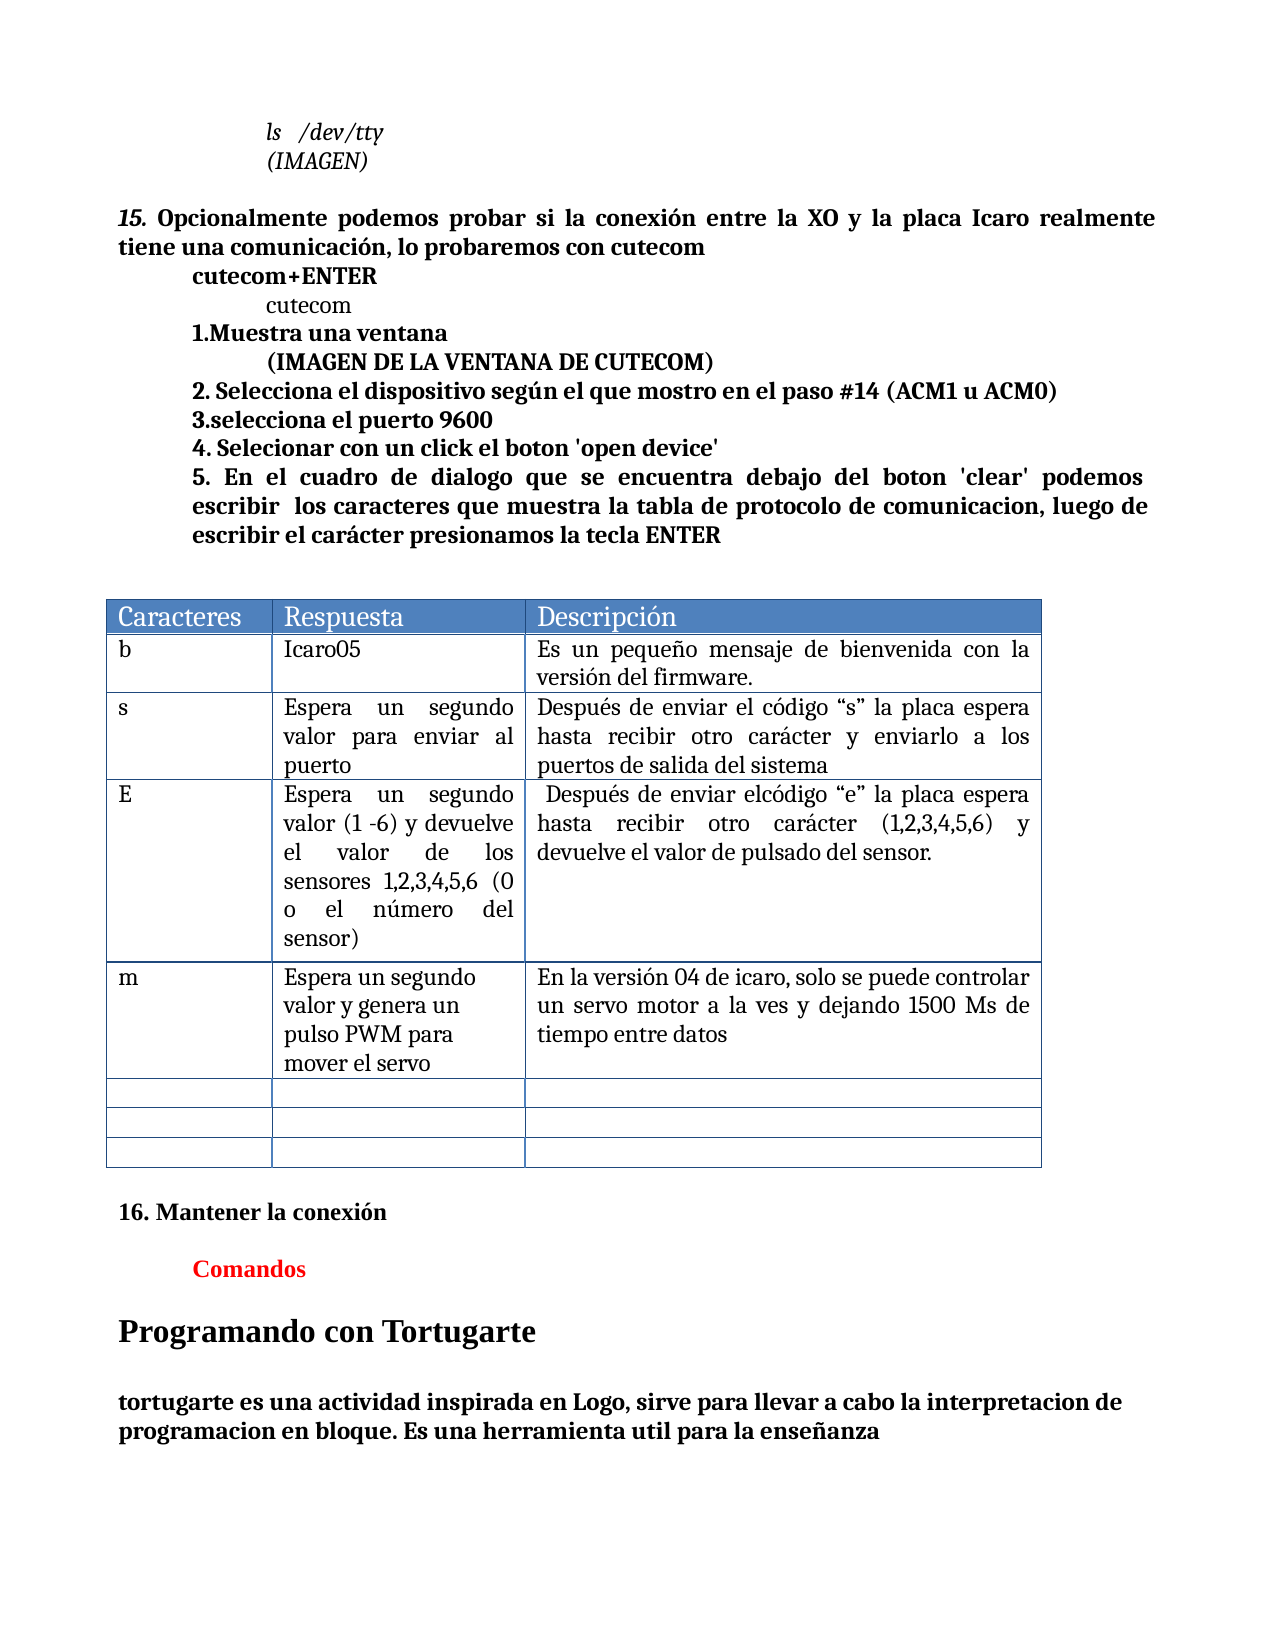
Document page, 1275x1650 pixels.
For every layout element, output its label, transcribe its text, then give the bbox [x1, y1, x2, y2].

table_cell En la versión 04 de icaro, solo se puede controlar un servo motor a la ves y dejando 1500 Ms de tiempo entre datos [526, 963, 1041, 1077]
table_cell [107, 1108, 272, 1137]
list (IMAGEN DE LA VENTANA DE CUTECOM) [118, 348, 1157, 377]
table_cell [107, 1138, 271, 1167]
table_cell [273, 1108, 525, 1137]
list cutecom+ENTER [118, 262, 1157, 291]
list 3.selecciona el puerto 9600 [118, 406, 1157, 434]
table_cell s [107, 693, 272, 779]
table_cell Es un pequeño mensaje de bienvenida con la versión del firmware. [526, 635, 1041, 692]
table_cell [273, 1138, 524, 1167]
list cutecom [118, 291, 1157, 319]
list ls /dev/tty [266, 118, 1157, 147]
table_cell b [107, 635, 271, 692]
table_header Respuesta [273, 600, 525, 633]
text tortugarte es una actividad inspirada en Logo, sirve para llevar a cabo la interpretacion de programacion en bloque. Es una herramienta util para la enseñanza [118, 1388, 1157, 1446]
list (IMAGEN) [266, 147, 1157, 176]
list 2. Selecciona el dispositivo según el que mostro en el paso #14 (ACM1 u ACM0) [118, 377, 1157, 406]
text Comandos [118, 1254, 1157, 1283]
table_cell [526, 1079, 1041, 1107]
list 15. Opcionalmente podemos probar si la conexión entre la XO y la placa Icaro realmente tiene una comunicación, lo probaremos con cutecom [118, 204, 1157, 262]
list 5. En el cuadro de dialogo que se encuentra debajo del boton 'clear' podemos escribir los caracteres que muestra la tabla de protocolo de comunicacion, luego de escribir el carácter presionamos la tecla ENTER [118, 463, 1157, 549]
text 16. Mantener la conexión [118, 1197, 1157, 1225]
table_header Caracteres [107, 600, 272, 633]
table_cell Espera un segundo valor y genera un pulso PWM para mover el servo [273, 963, 525, 1077]
table_cell [273, 1079, 524, 1107]
table_header Descripción [526, 600, 1041, 633]
table_cell [526, 1138, 1041, 1167]
table_cell m [107, 963, 272, 1077]
table_cell Icaro05 [273, 635, 524, 692]
table_cell Después de enviar elcódigo “e” la placa espera hasta recibir otro carácter (1,2,3,4,5,6) y devuelve el valor de pulsado del sensor. [526, 780, 1041, 961]
table_cell [526, 1108, 1041, 1137]
list 4. Selecionar con un click el boton 'open device' [118, 434, 1157, 463]
list 1.Muestra una ventana [118, 319, 1157, 348]
table_cell E [107, 780, 271, 961]
table_cell [107, 1079, 271, 1107]
table_cell Después de enviar el código “s” la placa espera hasta recibir otro carácter y enviarlo a los puertos de salida del sistema [526, 693, 1041, 779]
text Programando con Tortugarte [118, 1312, 1157, 1350]
table_cell Espera un segundo valor (1 -6) y devuelve el valor de los sensores 1,2,3,4,5,6 (0 o el número del sensor) [273, 780, 524, 961]
table_cell Espera un segundo valor para enviar al puerto [273, 693, 525, 779]
